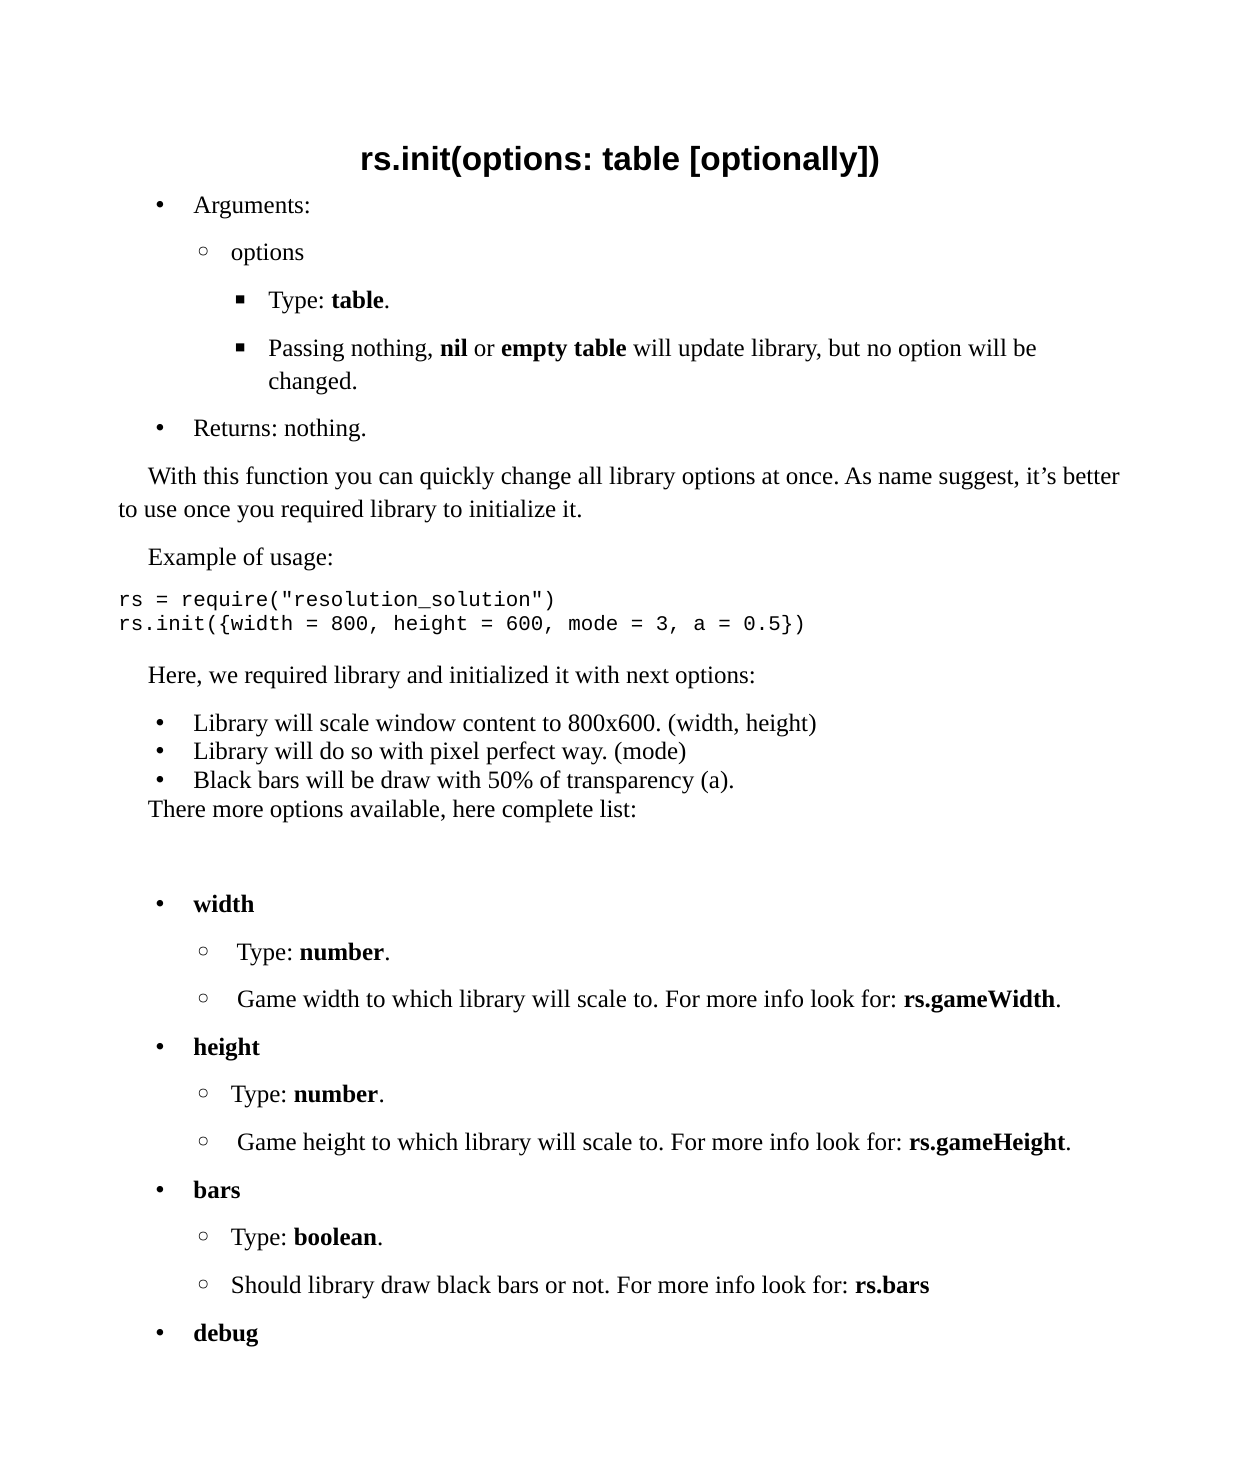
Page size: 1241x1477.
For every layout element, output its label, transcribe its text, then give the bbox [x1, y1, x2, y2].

list width [156, 889, 1122, 918]
list Library will do so with pixel perfect way. (mode) [156, 736, 1122, 765]
text There more options available, here complete list: [118, 794, 1122, 823]
list Type: table. [231, 285, 1122, 314]
list Library will scale window content to 800x600. (width, height) [156, 708, 1122, 736]
list Black bars will be draw with 50% of transparency (a). [156, 765, 1122, 794]
subtitle rs.init(options: table [optionally]) [118, 139, 1122, 177]
list Game height to which library will scale to. For more info look for: rs.gameHeight. [193, 1127, 1122, 1156]
list height [156, 1032, 1122, 1061]
list Type: boolean. [193, 1222, 1122, 1251]
list options [193, 237, 1122, 266]
list Arguments: [156, 190, 1122, 219]
list debug [156, 1318, 1122, 1346]
text rs = require("resolution_solution") [118, 589, 1122, 613]
text rs.init({width = 800, height = 600, mode = 3, a = 0.5}) [118, 613, 1122, 636]
list Type: number. [193, 937, 1122, 966]
text Here, we required library and initialized it with next options: [118, 660, 1122, 689]
text Example of usage: [118, 542, 1122, 570]
list Type: number. [193, 1079, 1122, 1108]
list bars [156, 1175, 1122, 1203]
list Passing nothing, nil or empty table will update library, but no option will be changed. [231, 333, 1122, 394]
text With this function you can quickly change all library options at once. As name suggest, it’s better to use once you required library to initialize it. [118, 461, 1122, 523]
list Should library draw black bars or not. For more info look for: rs.bars [193, 1270, 1122, 1299]
list Returns: nothing. [156, 413, 1122, 442]
list Game width to which library will scale to. For more info look for: rs.gameWidth. [193, 984, 1122, 1013]
